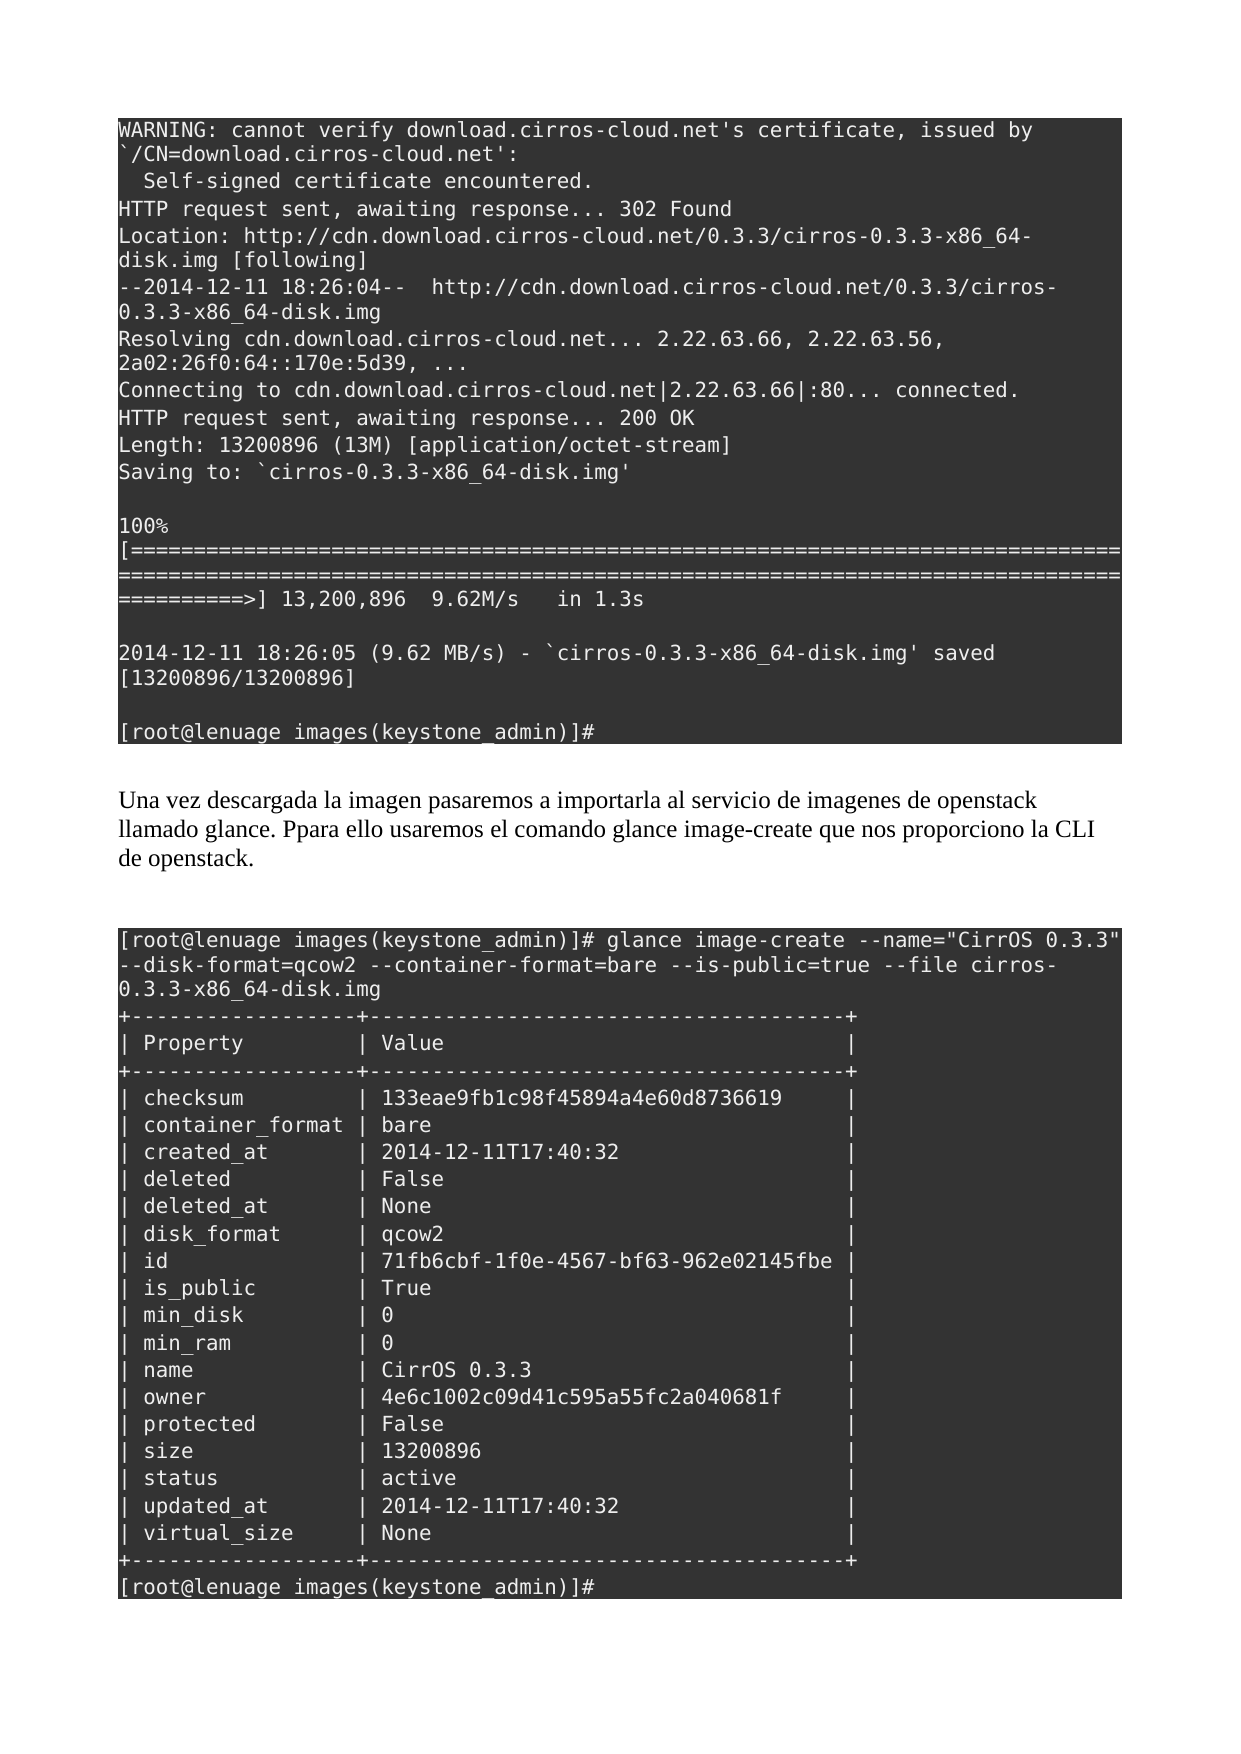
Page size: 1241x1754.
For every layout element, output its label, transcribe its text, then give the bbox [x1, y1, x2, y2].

text 100%[=========================================================================================================================================================================>] 13,200,896 9.62M/s in 1.3s [118, 514, 1122, 611]
text HTTP request sent, awaiting response... 200 OK [118, 406, 1122, 430]
text 2014-12-11 18:26:05 (9.62 MB/s) - `cirros-0.3.3-x86_64-disk.img' saved [13200896/13200896] [118, 641, 1122, 690]
text | checksum | 133eae9fb1c98f45894a4e60d8736619 | [118, 1086, 1122, 1110]
text WARNING: cannot verify download.cirros-cloud.net's certificate, issued by `/CN=download.cirros-cloud.net': [118, 118, 1122, 167]
text | min_disk | 0 | [118, 1303, 1122, 1328]
text +------------------+--------------------------------------+ [118, 1004, 1122, 1028]
text | disk_format | qcow2 | [118, 1222, 1122, 1246]
text | status | active | [118, 1466, 1122, 1491]
text | is_public | True | [118, 1276, 1122, 1300]
text Una vez descargada la imagen pasaremos a importarla al servicio de imagenes de openstack llamado glance. Ppara ello usaremos el comando glance image-create que nos proporciono la CLI de openstack. [118, 786, 1122, 872]
text | id | 71fb6cbf-1f0e-4567-bf63-962e02145fbe | [118, 1249, 1122, 1273]
text Saving to: `cirros-0.3.3-x86_64-disk.img' [118, 460, 1122, 484]
text | size | 13200896 | [118, 1439, 1122, 1463]
text Self-signed certificate encountered. [118, 169, 1122, 194]
text Connecting to cdn.download.cirros-cloud.net|2.22.63.66|:80... connected. [118, 378, 1122, 403]
text | virtual_size | None | [118, 1521, 1122, 1545]
text | container_format | bare | [118, 1113, 1122, 1137]
text | owner | 4e6c1002c09d41c595a55fc2a040681f | [118, 1385, 1122, 1409]
text +------------------+--------------------------------------+ [118, 1059, 1122, 1083]
text | updated_at | 2014-12-11T17:40:32 | [118, 1494, 1122, 1518]
text Location: http://cdn.download.cirros-cloud.net/0.3.3/cirros-0.3.3-x86_64-disk.img [following] [118, 224, 1122, 272]
text Resolving cdn.download.cirros-cloud.net... 2.22.63.66, 2.22.63.56, 2a02:26f0:64::170e:5d39, ... [118, 327, 1122, 375]
text [root@lenuage images(keystone_admin)]# [118, 720, 1122, 744]
text | protected | False | [118, 1412, 1122, 1436]
text --2014-12-11 18:26:04-- http://cdn.download.cirros-cloud.net/0.3.3/cirros-0.3.3-x86_64-disk.img [118, 275, 1122, 324]
text | name | CirrOS 0.3.3 | [118, 1358, 1122, 1382]
text [root@lenuage images(keystone_admin)]# [118, 1575, 1122, 1599]
text | deleted | False | [118, 1167, 1122, 1192]
text [root@lenuage images(keystone_admin)]# glance image-create --name="CirrOS 0.3.3" --disk-format=qcow2 --container-format=bare --is-public=true --file cirros-0.3.3-x86_64-disk.img [118, 928, 1122, 1001]
text Length: 13200896 (13M) [application/octet-stream] [118, 433, 1122, 457]
text | min_ram | 0 | [118, 1331, 1122, 1355]
text +------------------+--------------------------------------+ [118, 1548, 1122, 1572]
text | created_at | 2014-12-11T17:40:32 | [118, 1140, 1122, 1164]
text | Property | Value | [118, 1031, 1122, 1056]
text HTTP request sent, awaiting response... 302 Found [118, 197, 1122, 221]
text | deleted_at | None | [118, 1194, 1122, 1219]
